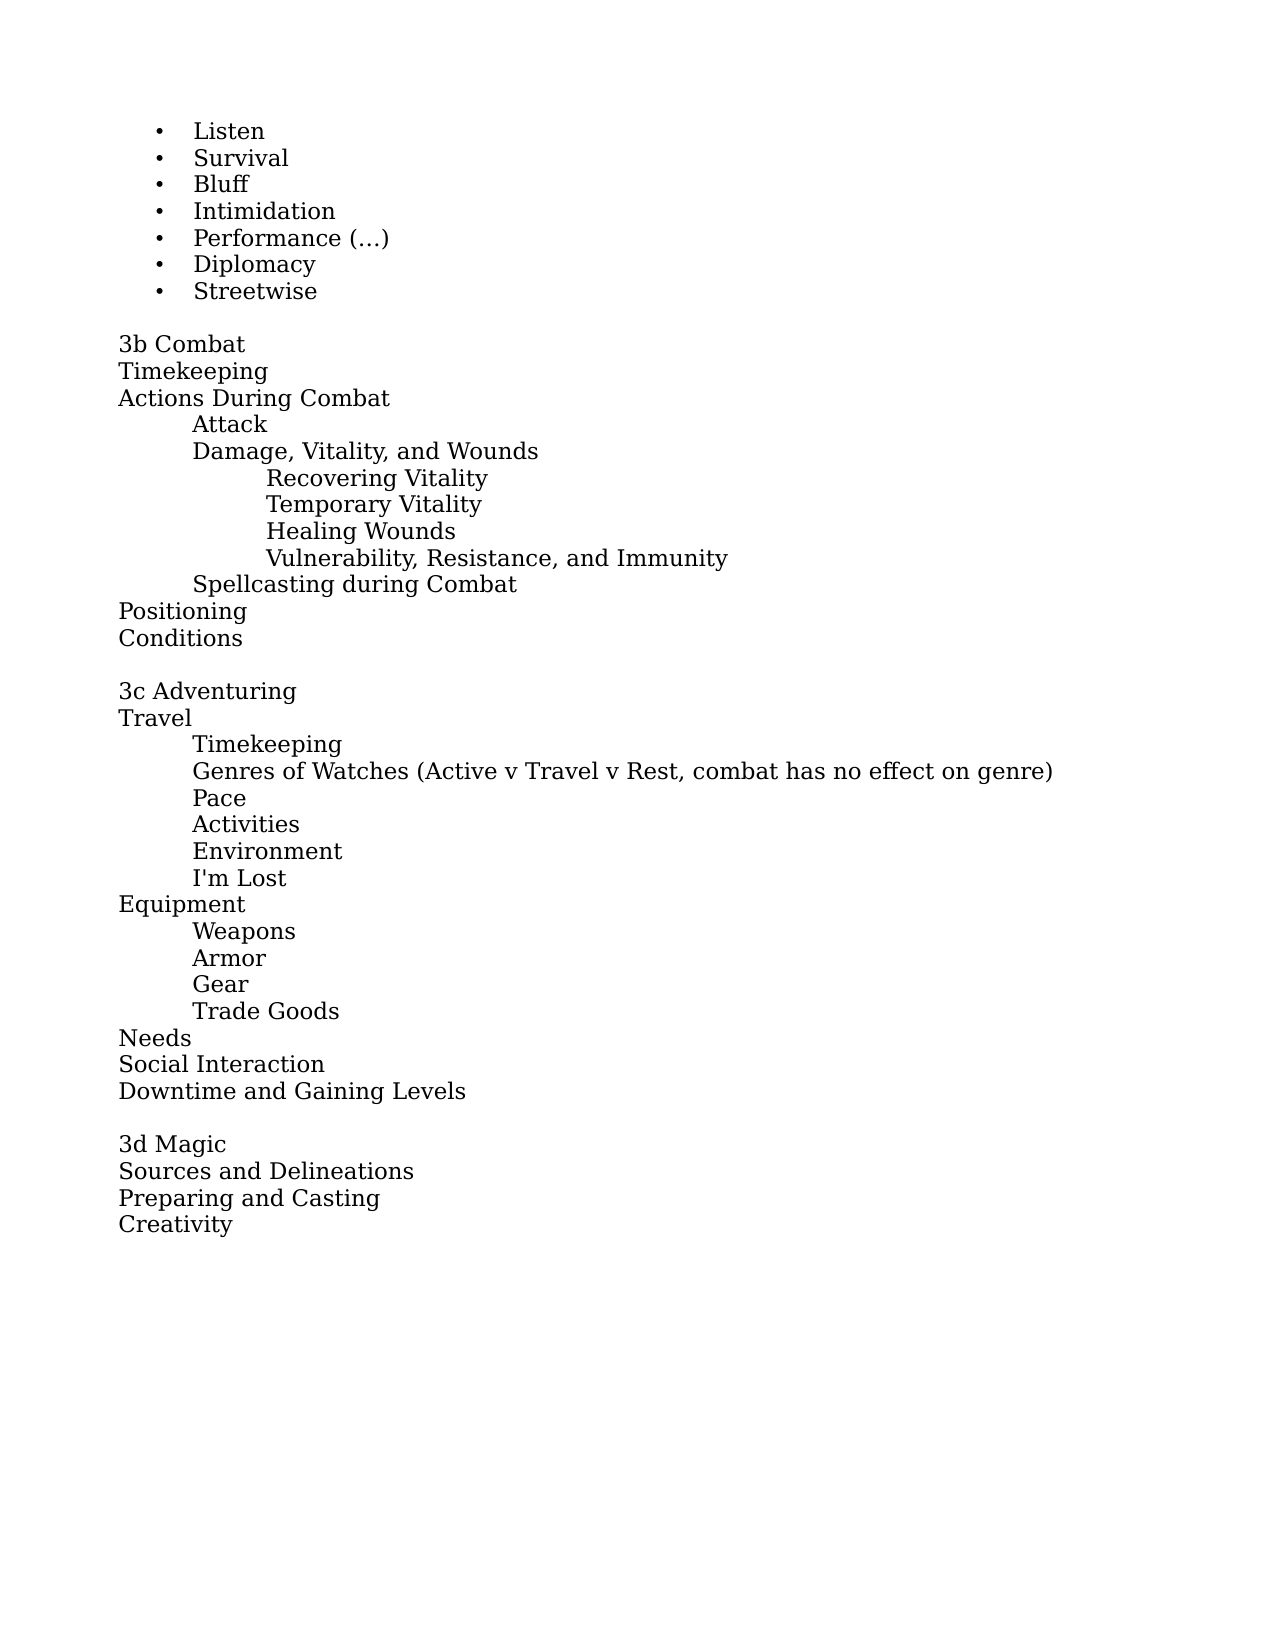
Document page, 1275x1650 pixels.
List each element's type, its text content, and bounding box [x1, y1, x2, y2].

text Actions During Combat [118, 385, 1157, 411]
text 3d Magic [118, 1131, 1157, 1158]
text 3b Combat [118, 331, 1157, 358]
text Armor [118, 945, 1157, 971]
text Gear [118, 971, 1157, 998]
list Streetwise [156, 278, 1157, 305]
text Recovering Vitality [118, 465, 1157, 491]
text Downtime and Gaining Levels [118, 1078, 1157, 1105]
text Sources and Delineations [118, 1158, 1157, 1185]
list Intimidation [156, 198, 1157, 225]
text Trade Goods [118, 998, 1157, 1025]
text Vulnerability, Resistance, and Immunity [118, 545, 1157, 571]
text Timekeeping [118, 358, 1157, 385]
text Healing Wounds [118, 518, 1157, 545]
text Spellcasting during Combat [118, 571, 1157, 598]
text I'm Lost [118, 865, 1157, 891]
text Travel [118, 705, 1157, 731]
list Survival [156, 145, 1157, 171]
text Creativity [118, 1211, 1157, 1238]
list Diplomacy [156, 251, 1157, 278]
text Social Interaction [118, 1051, 1157, 1078]
text Temporary Vitality [118, 491, 1157, 518]
text Positioning [118, 598, 1157, 625]
text Pace [118, 785, 1157, 811]
text Conditions [118, 625, 1157, 651]
text Genres of Watches (Active v Travel v Rest, combat has no effect on genre) [118, 758, 1157, 785]
text Damage, Vitality, and Wounds [118, 438, 1157, 465]
text 3c Adventuring [118, 678, 1157, 705]
text Preparing and Casting [118, 1185, 1157, 1211]
list Bluff [156, 171, 1157, 198]
text Equipment [118, 891, 1157, 918]
text Timekeeping [118, 731, 1157, 758]
text Activities [118, 811, 1157, 838]
list Listen [156, 118, 1157, 145]
text Environment [118, 838, 1157, 865]
text Attack [118, 411, 1157, 438]
text Needs [118, 1025, 1157, 1051]
list Performance (…) [156, 225, 1157, 251]
text Weapons [118, 918, 1157, 945]
